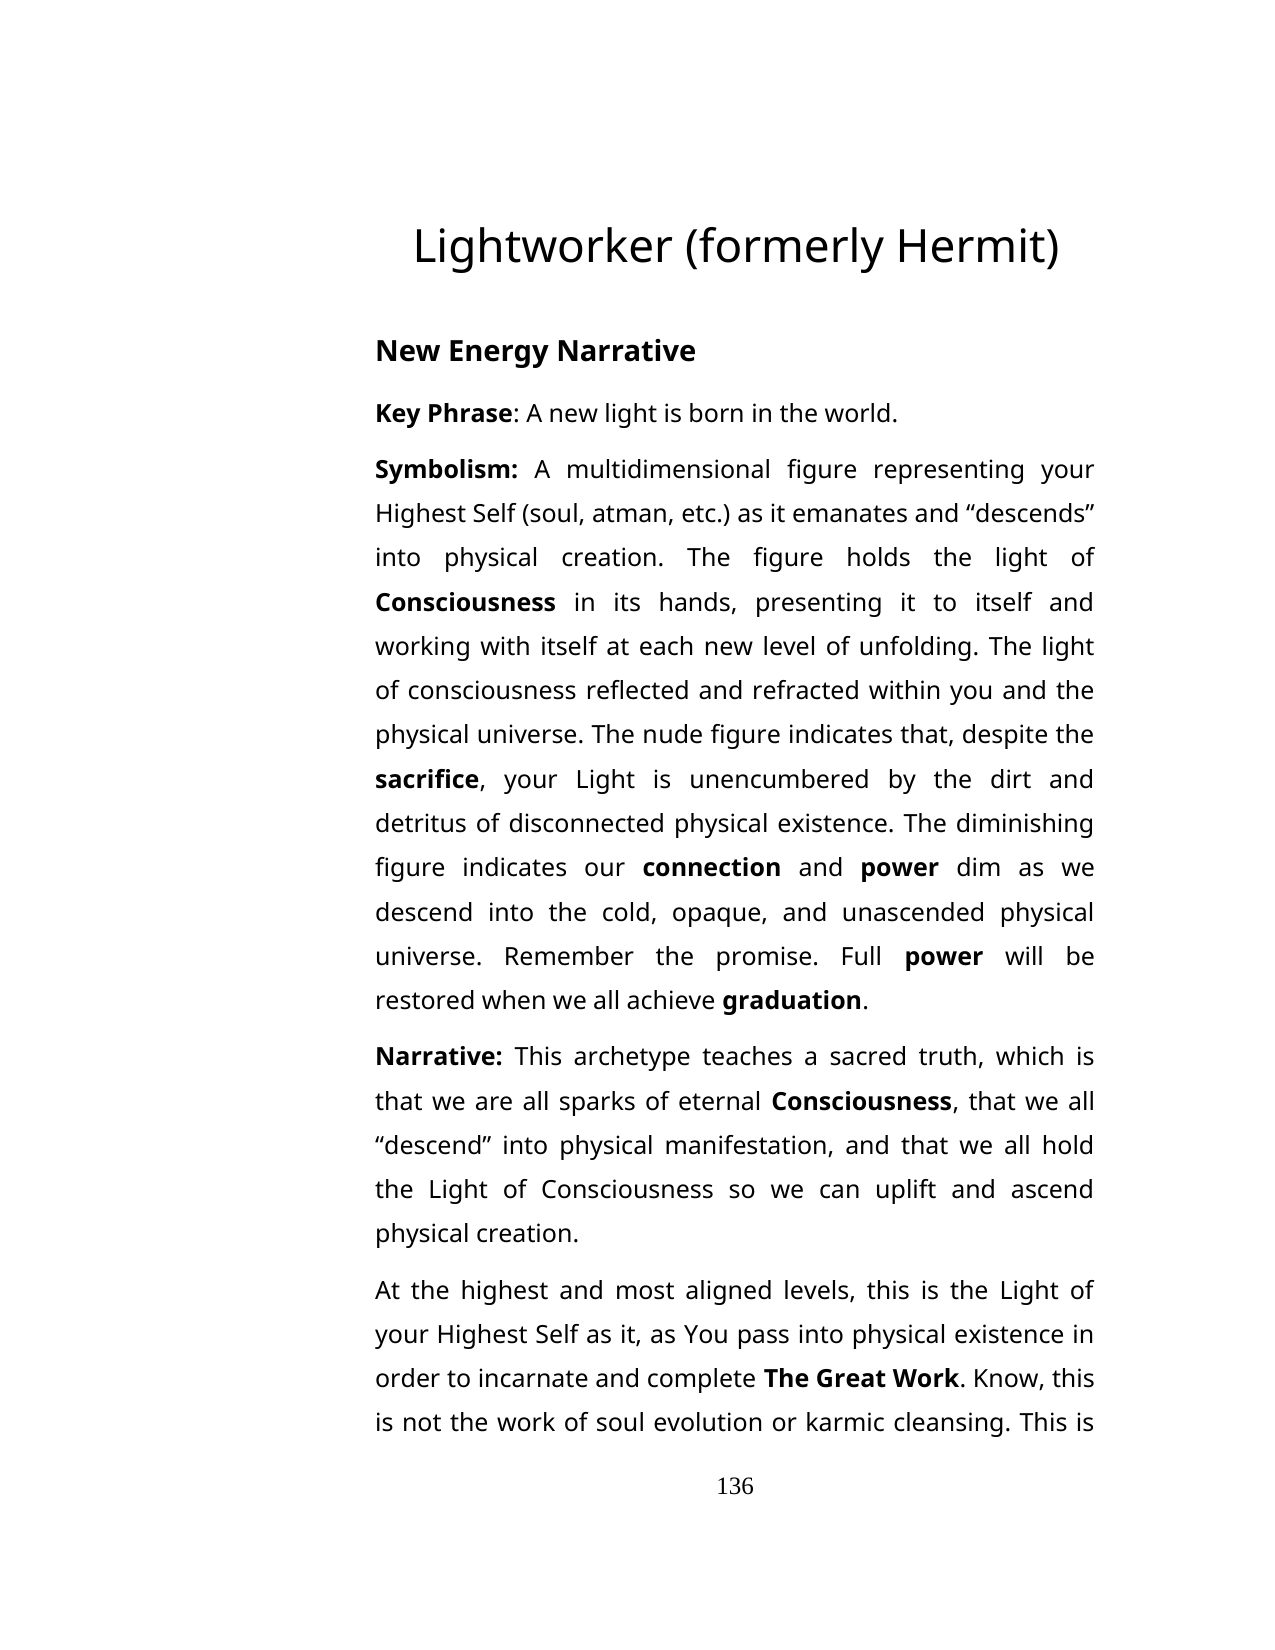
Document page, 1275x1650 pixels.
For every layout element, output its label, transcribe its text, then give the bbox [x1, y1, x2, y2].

subtitle New Energy Narrative [375, 330, 1095, 370]
text Key Phrase: A new light is born in the world. [375, 395, 1095, 429]
subtitle Lightworker (formerly Hermit) [375, 213, 1097, 276]
text At the highest and most aligned levels, this is the Light of your Highest Self as it, as You pass into physical existence in order to incarnate and complete The Great Work. Know, this is not the work of soul evolution or karmic cleansing. This is [375, 1272, 1095, 1439]
text Symbolism: A multidimensional figure representing your Highest Self (soul, atman, etc.) as it emanates and “descends” into physical creation. The figure holds the light of Consciousness in its hands, presenting it to itself and working with itself at each new level of unfolding. The light of consciousness reflected and refracted within you and the physical universe. The nude figure indicates that, despite the sacrifice, your Light is unencumbered by the dirt and detritus of disconnected physical existence. The diminishing figure indicates our connection and power dim as we descend into the cold, opaque, and unascended physical universe. Remember the promise. Full power will be restored when we all achieve graduation. [375, 451, 1095, 1017]
text Narrative: This archetype teaches a sacred truth, which is that we are all sparks of eternal Consciousness, that we all “descend” into physical manifestation, and that we all hold the Light of Consciousness so we can uplift and ascend physical creation. [375, 1039, 1095, 1250]
